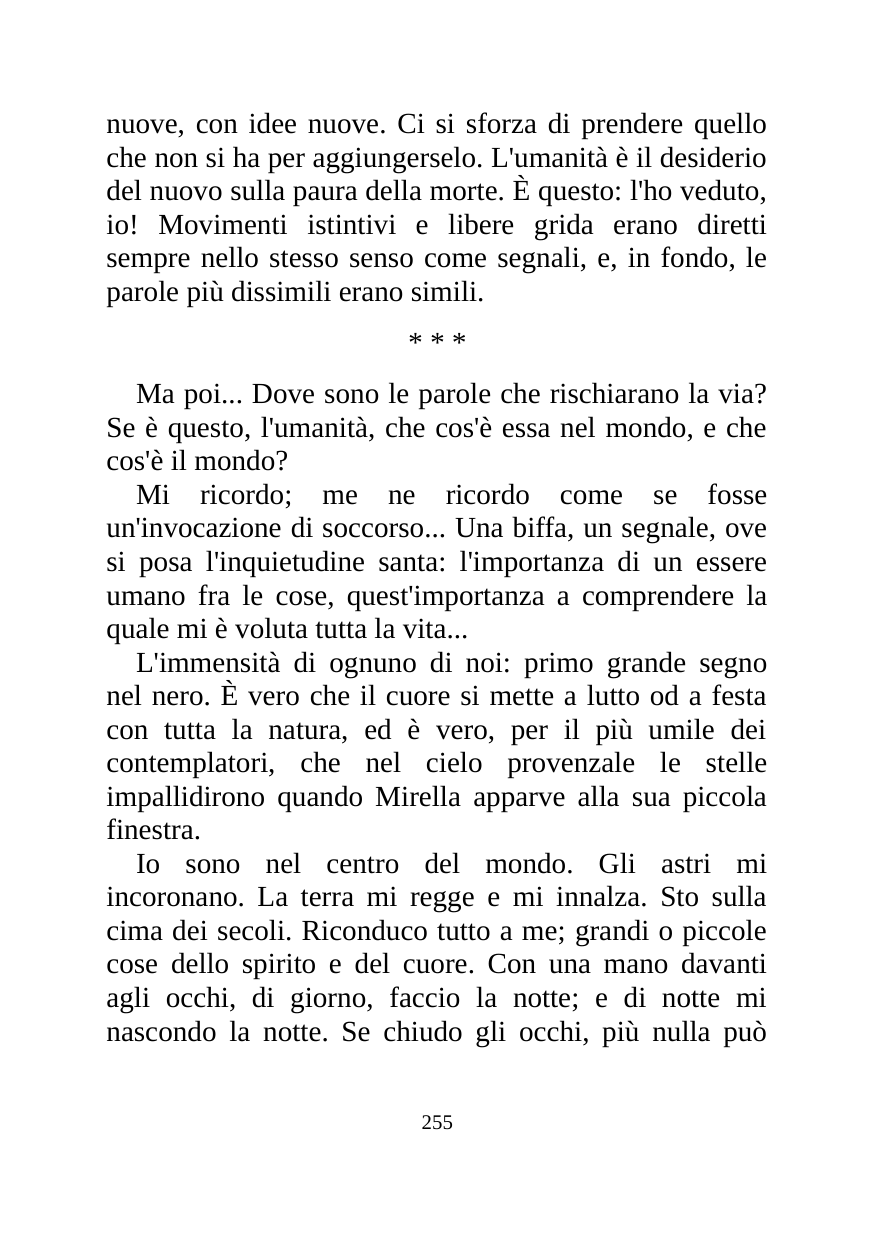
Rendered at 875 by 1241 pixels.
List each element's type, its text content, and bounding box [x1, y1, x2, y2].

text Mi ricordo; me ne ricordo come se fosse un'invocazione di soccorso... Una biffa, un segnale, ove si posa l'inquietudine santa: l'importanza di un essere umano fra le cose, quest'importanza a comprendere la quale mi è voluta tutta la vita... [106, 477, 768, 645]
text Io sono nel centro del mondo. Gli astri mi incoronano. La terra mi regge e mi innalza. Sto sulla cima dei secoli. Riconduco tutto a me; grandi o piccole cose dello spirito e del cuore. Con una mano davanti agli occhi, di giorno, faccio la notte; e di notte mi nascondo la notte. Se chiudo gli occhi, più nulla può [106, 846, 768, 1047]
text L'immensità di ognuno di noi: primo grande segno nel nero. È vero che il cuore si mette a lutto od a festa con tutta la natura, ed è vero, per il più umile dei contemplatori, che nel cielo provenzale le stelle impallidirono quando Mirella apparve alla sua piccola finestra. [106, 645, 768, 846]
text nuove, con idee nuove. Ci si sforza di prendere quello che non si ha per aggiungerselo. L'umanità è il desiderio del nuovo sulla paura della morte. È questo: l'ho veduto, io! Movimenti istintivi e libere grida erano diretti sempre nello stesso senso come segnali, e, in fondo, le parole più dissimili erano simili. [106, 106, 768, 307]
text * * * [106, 325, 768, 359]
text Ma poi... Dove sono le parole che rischiarano la via? Se è questo, l'umanità, che cos'è essa nel mondo, e che cos'è il mondo? [106, 376, 768, 477]
